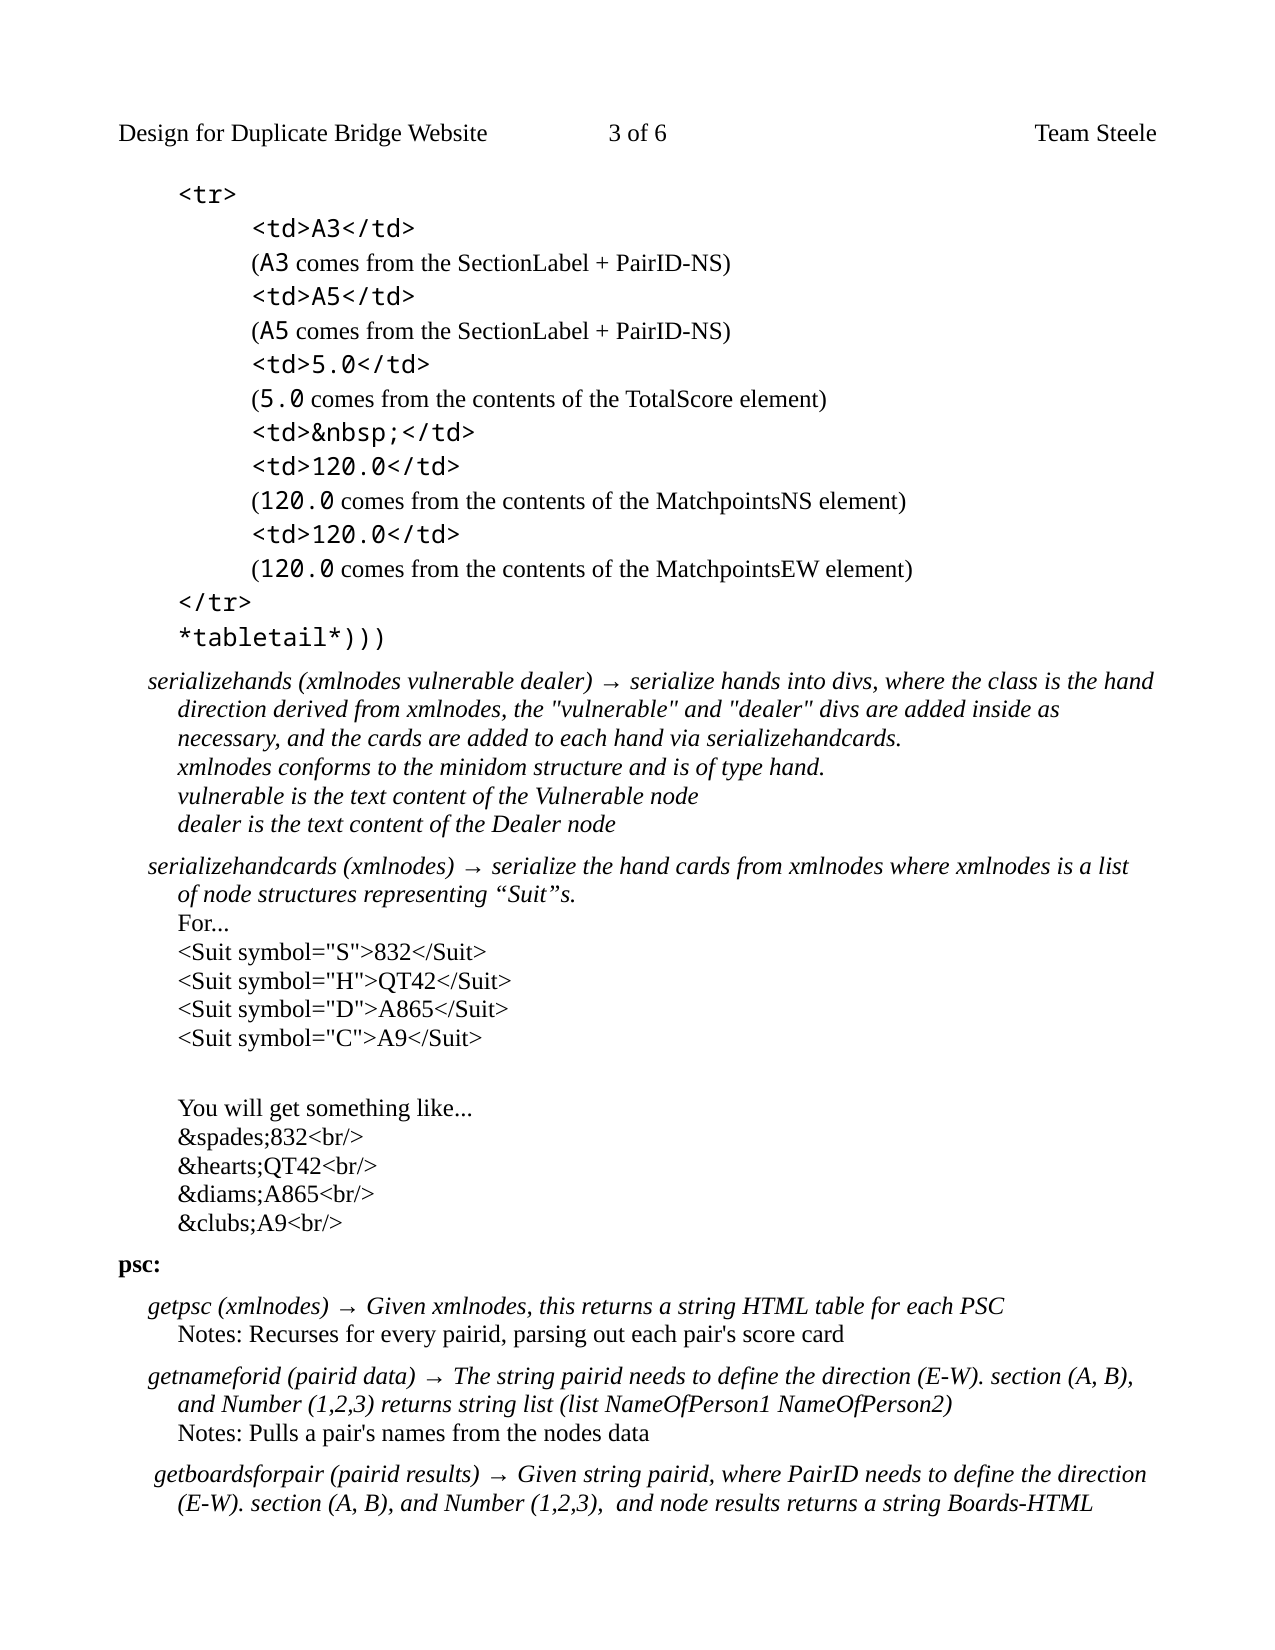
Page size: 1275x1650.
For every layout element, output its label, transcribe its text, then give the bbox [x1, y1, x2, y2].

text psc: [118, 1249, 1157, 1278]
text <tr> <td>A3</td> (A3 comes from the SectionLabel + PairID-NS) <td>A5</td> (A5 comes from the SectionLabel + PairID-NS) <td>5.0</td> (5.0 comes from the contents of the TotalScore element) <td>&nbsp;</td> <td>120.0</td> (120.0 comes from the contents of the MatchpointsNS element) <td>120.0</td> (120.0 comes from the contents of the MatchpointsEW element) </tr> *tabletail*))) [148, 176, 1157, 653]
text getnameforid (pairid data) → The string pairid needs to define the direction (E-W). section (A, B), and Number (1,2,3) returns string list (list NameOfPerson1 NameOfPerson2) Notes: Pulls a pair's names from the nodes data [148, 1361, 1157, 1447]
text getboardsforpair (pairid results) → Given string pairid, where PairID needs to define the direction (E-W). section (A, B), and Number (1,2,3), and node results returns a string Boards-HTML [148, 1459, 1157, 1517]
text serializehands (xmlnodes vulnerable dealer) → serialize hands into divs, where the class is the hand direction derived from xmlnodes, the "vulnerable" and "dealer" divs are added inside as necessary, and the cards are added to each hand via serializehandcards. xmlnodes conforms to the minidom structure and is of type hand. vulnerable is the text content of the Vulnerable node dealer is the text content of the Dealer node [148, 666, 1157, 838]
text You will get something like... &spades;832<br/> &hearts;QT42<br/> &diams;A865<br/> &clubs;A9<br/> [148, 1064, 1157, 1237]
text getpsc (xmlnodes) → Given xmlnodes, this returns a string HTML table for each PSC Notes: Recurses for every pairid, parsing out each pair's score card [148, 1291, 1157, 1348]
text serializehandcards (xmlnodes) → serialize the hand cards from xmlnodes where xmlnodes is a list of node structures representing “Suit”s. For... <Suit symbol="S">832</Suit> <Suit symbol="H">QT42</Suit> <Suit symbol="D">A865</Suit> <Suit symbol="C">A9</Suit> [148, 851, 1157, 1052]
